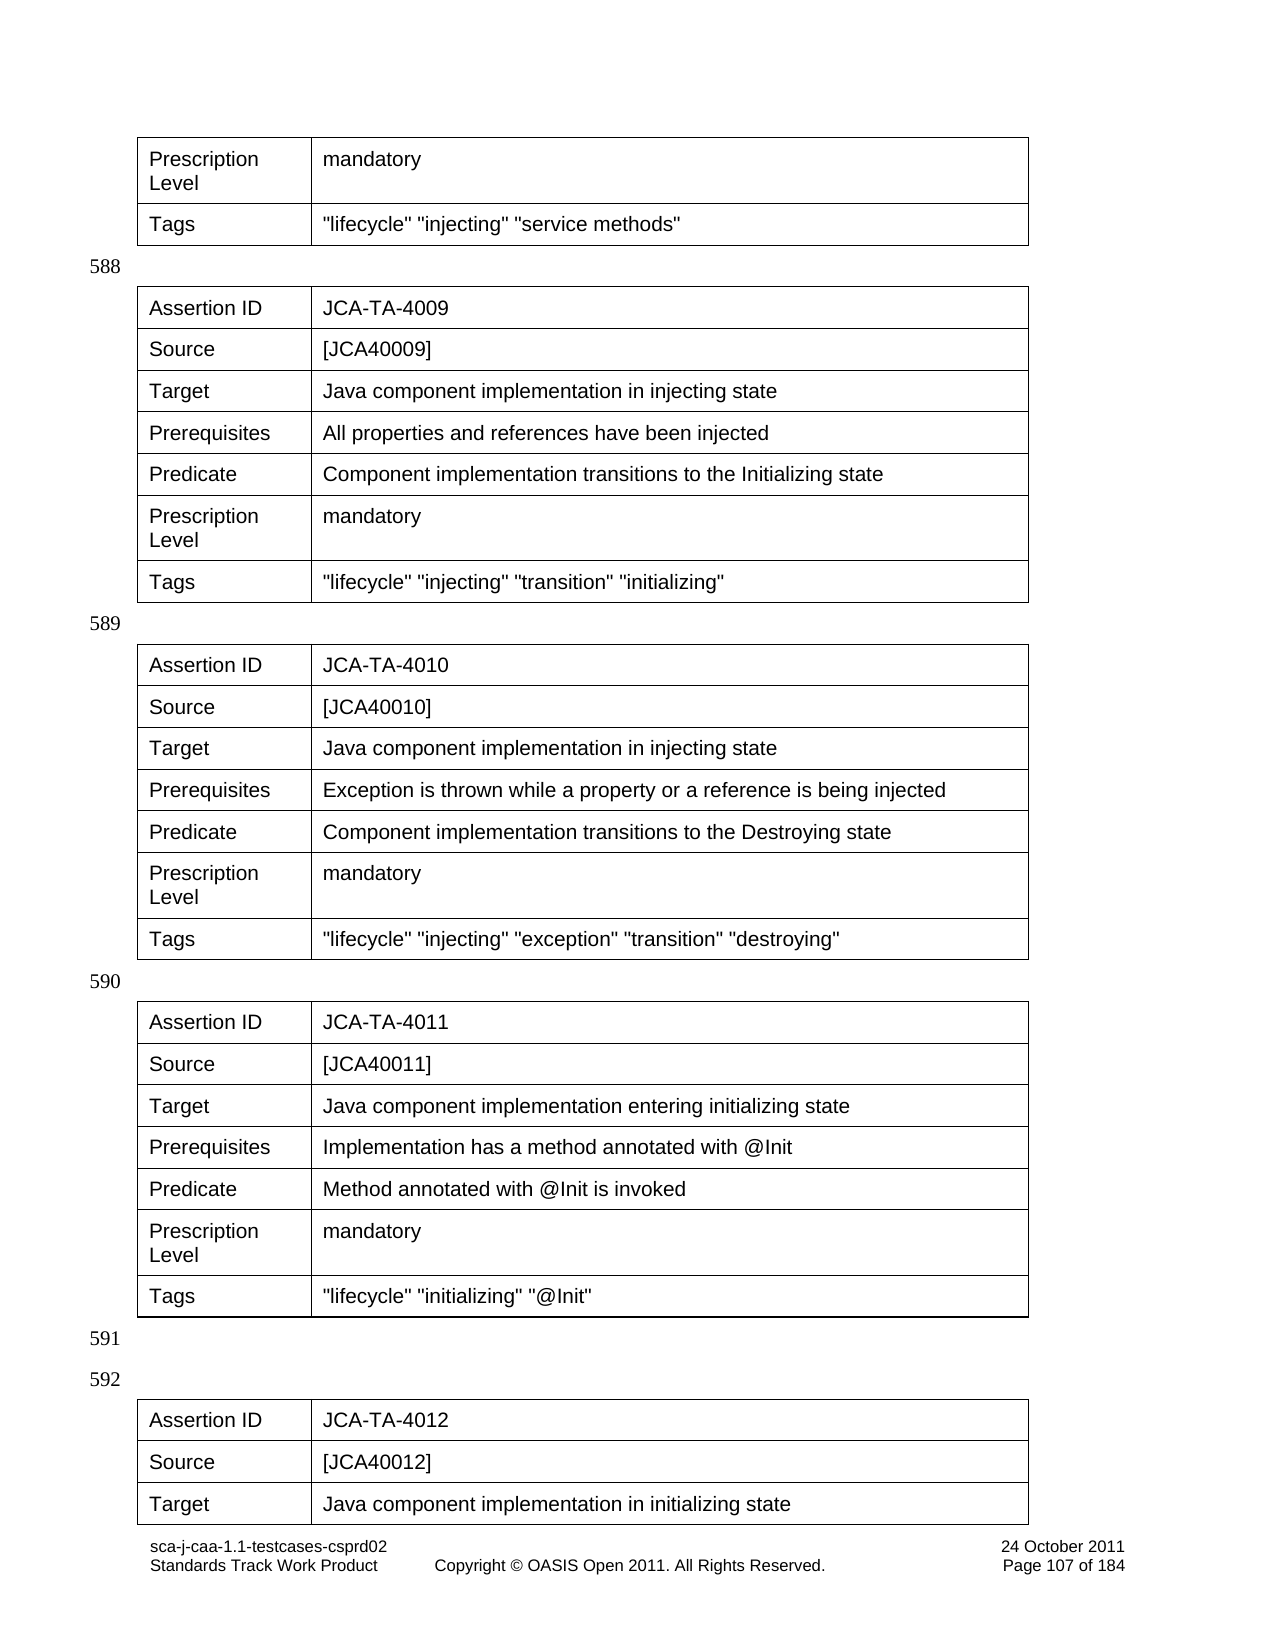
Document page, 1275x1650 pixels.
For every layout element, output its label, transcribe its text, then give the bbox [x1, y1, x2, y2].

table_cell Prerequisites [138, 1127, 311, 1167]
table_cell [JCA40012] [312, 1441, 1028, 1482]
table_cell Component implementation transitions to the Destroying state [312, 811, 1028, 852]
table_cell Predicate [138, 811, 311, 852]
table_cell Prerequisites [138, 412, 311, 453]
table_header Assertion ID [138, 1400, 311, 1440]
table_cell Prescription Level [138, 853, 311, 917]
table_cell Java component implementation in injecting state [312, 371, 1028, 411]
table_cell Target [138, 371, 311, 411]
table_header Assertion ID [138, 287, 311, 328]
table_cell Tags [138, 1276, 311, 1316]
table_header Assertion ID [138, 645, 311, 685]
table_cell Method annotated with @Init is invoked [312, 1169, 1028, 1209]
table_cell "lifecycle" "injecting" "exception" "transition" "destroying" [312, 919, 1028, 959]
table_cell Predicate [138, 1169, 311, 1209]
table_cell Prerequisites [138, 770, 311, 810]
table_cell "lifecycle" "injecting" "transition" "initializing" [312, 561, 1028, 602]
table_cell All properties and references have been injected [312, 412, 1028, 453]
table_cell mandatory [312, 138, 1028, 203]
table_cell Tags [138, 204, 311, 244]
table_cell "lifecycle" "injecting" "service methods" [312, 204, 1028, 244]
table_cell Target [138, 1085, 311, 1126]
table_cell [JCA40010] [312, 686, 1028, 727]
table_cell Tags [138, 919, 311, 959]
table_cell Prescription Level [138, 496, 311, 560]
table_header JCA-TA-4011 [312, 1002, 1028, 1042]
table_cell Target [138, 1483, 311, 1524]
table_cell Prescription Level [138, 1210, 311, 1275]
table_cell Exception is thrown while a property or a reference is being injected [312, 770, 1028, 810]
table_cell Component implementation transitions to the Initializing state [312, 454, 1028, 494]
table_cell Target [138, 728, 311, 768]
table_header JCA-TA-4012 [312, 1400, 1028, 1440]
table_header JCA-TA-4009 [312, 287, 1028, 328]
table_cell Predicate [138, 454, 311, 494]
table_cell Java component implementation entering initializing state [312, 1085, 1028, 1126]
table_cell Source [138, 329, 311, 369]
table_header Assertion ID [138, 1002, 311, 1042]
table_cell Java component implementation in injecting state [312, 728, 1028, 768]
table_cell mandatory [312, 496, 1028, 560]
table_cell Tags [138, 561, 311, 602]
table_cell Implementation has a method annotated with @Init [312, 1127, 1028, 1167]
table_cell Java component implementation in initializing state [312, 1483, 1028, 1524]
table_cell Source [138, 1044, 311, 1084]
table_cell Source [138, 686, 311, 727]
table_header JCA-TA-4010 [312, 645, 1028, 685]
table_cell Prescription Level [138, 138, 311, 203]
table_cell mandatory [312, 853, 1028, 917]
table_cell "lifecycle" "initializing" "@Init" [312, 1276, 1028, 1316]
table_cell Source [138, 1441, 311, 1482]
table_cell mandatory [312, 1210, 1028, 1275]
table_cell [JCA40009] [312, 329, 1028, 369]
table_cell [JCA40011] [312, 1044, 1028, 1084]
